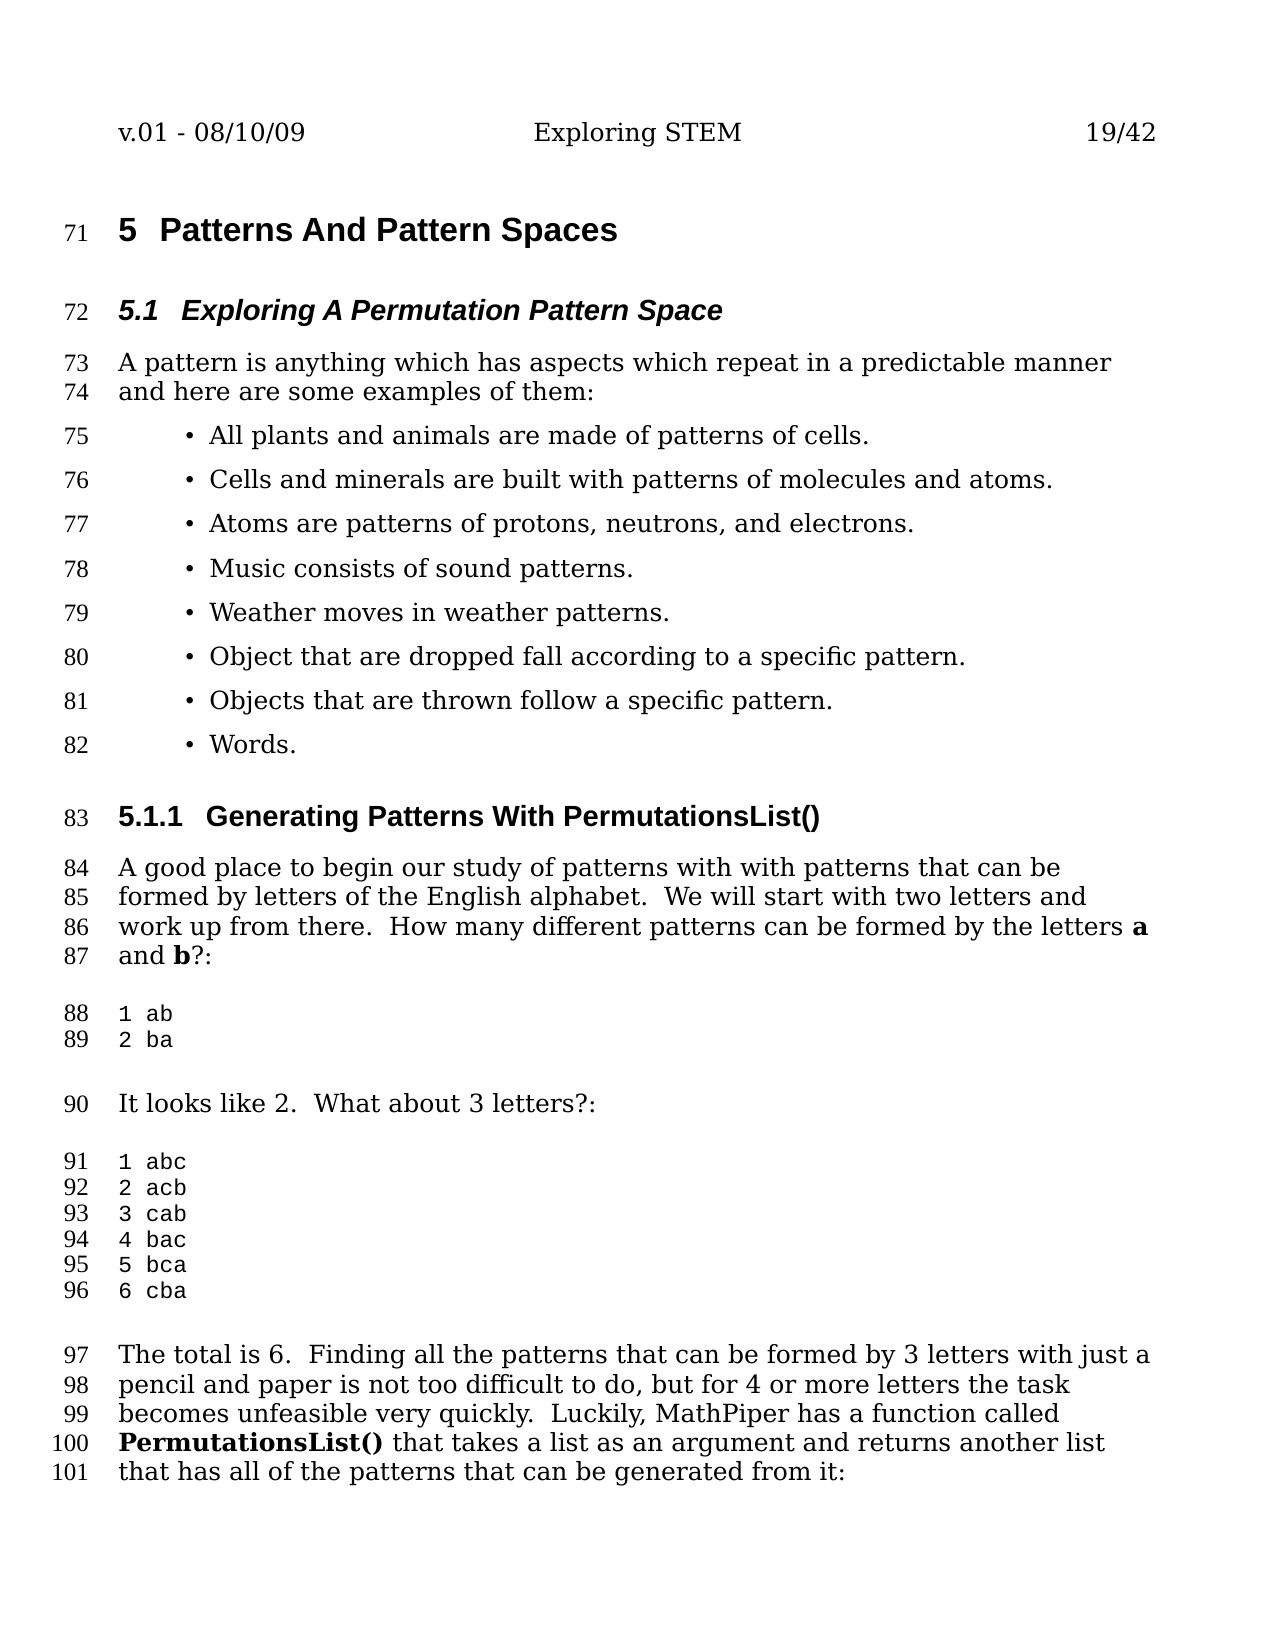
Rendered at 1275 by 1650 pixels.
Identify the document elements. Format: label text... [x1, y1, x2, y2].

text 1 ab [118, 1002, 1157, 1028]
text A pattern is anything which has aspects which repeat in a predictable manner and here are some examples of them: [118, 348, 1157, 406]
list All plants and animals are made of patterns of cells. [185, 421, 1157, 450]
text 6 cba [118, 1280, 1157, 1306]
list Atoms are patterns of protons, neutrons, and electrons. [185, 509, 1157, 539]
subtitle Exploring A Permutation Pattern Space [118, 293, 1157, 327]
subtitle Patterns And Pattern Spaces [118, 210, 1157, 248]
text A good place to begin our study of patterns with with patterns that can be formed by letters of the English alphabet. We will start with two letters and work up from there. How many different patterns can be formed by the letters a and b?: [118, 853, 1157, 970]
text 5 bca [118, 1254, 1157, 1280]
list Words. [185, 730, 1157, 759]
subtitle Generating Patterns With PermutationsList() [118, 799, 1157, 832]
text 4 bac [118, 1228, 1157, 1254]
text It looks like 2. What about 3 letters?: [118, 1089, 1157, 1118]
text 1 abc [118, 1150, 1157, 1176]
text 2 ba [118, 1028, 1157, 1054]
list Music consists of sound patterns. [185, 554, 1157, 583]
list Objects that are thrown follow a specific pattern. [185, 686, 1157, 715]
text 3 cab [118, 1202, 1157, 1228]
text 2 acb [118, 1176, 1157, 1202]
list Object that are dropped fall according to a specific pattern. [185, 642, 1157, 671]
list Weather moves in weather patterns. [185, 598, 1157, 627]
text The total is 6. Finding all the patterns that can be formed by 3 letters with just a pencil and paper is not too difficult to do, but for 4 or more letters the task becomes unfeasible very quickly. Luckily, MathPiper has a function called PermutationsList() that takes a list as an argument and returns another list that has all of the patterns that can be generated from it: [118, 1341, 1157, 1487]
list Cells and minerals are built with patterns of molecules and atoms. [185, 465, 1157, 494]
